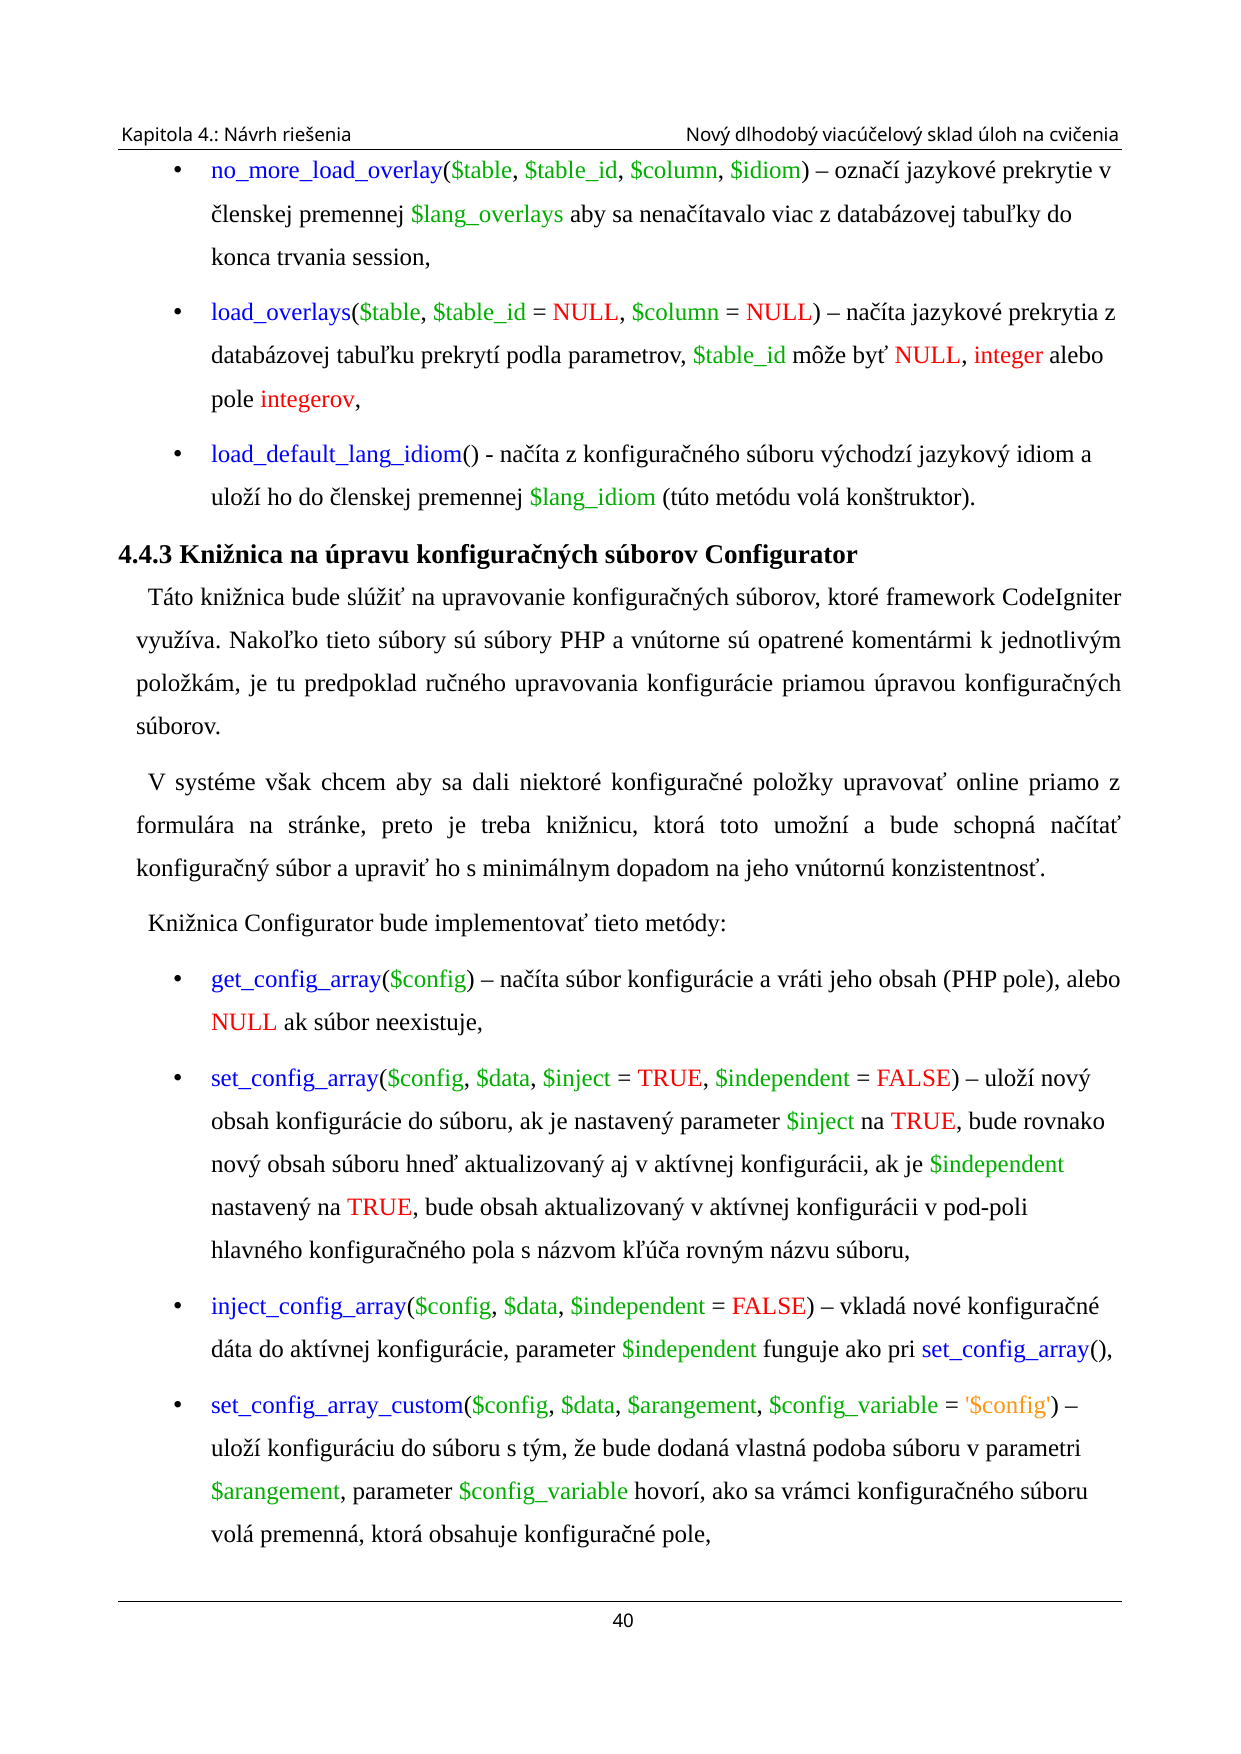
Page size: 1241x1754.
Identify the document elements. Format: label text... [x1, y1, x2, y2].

list load_overlays($table, $table_id = NULL, $column = NULL) – načíta jazykové prekrytia z databázovej tabuľku prekrytí podla parametrov, $table_id môže byť NULL, integer alebo pole integerov, [173, 297, 1122, 412]
list inject_config_array($config, $data, $independent = FALSE) – vkladá nové konfiguračné dáta do aktívnej konfigurácie, parameter $independent funguje ako pri set_config_array(), [173, 1291, 1122, 1363]
text V systéme však chcem aby sa dali niektoré konfiguračné položky upravovať online priamo z formulára na stránke, preto je treba knižnicu, ktorá toto umožní a bude schopná načítať konfiguračný súbor a upraviť ho s minimálnym dopadom na jeho vnútornú konzistentnosť. [136, 767, 1122, 882]
subtitle Knižnica na úpravu konfiguračných súborov Configurator [118, 538, 1122, 569]
list load_default_lang_idiom() - načíta z konfiguračného súboru východzí jazykový idiom a uloží ho do členskej premennej $lang_idiom (túto metódu volá konštruktor). [173, 439, 1122, 511]
list no_more_load_overlay($table, $table_id, $column, $idiom) – označí jazykové prekrytie v členskej premennej $lang_overlays aby sa nenačítavalo viac z databázovej tabuľky do konca trvania session, [173, 156, 1122, 271]
text Knižnica Configurator bude implementovať tieto metódy: [136, 908, 1122, 937]
list get_config_array($config) – načíta súbor konfigurácie a vráti jeho obsah (PHP pole), alebo NULL ak súbor neexistuje, [173, 964, 1122, 1036]
list set_config_array_custom($config, $data, $arangement, $config_variable = '$config') – uloží konfiguráciu do súboru s tým, že bude dodaná vlastná podoba súboru v parametri $arangement, parameter $config_variable hovorí, ako sa vrámci konfiguračného súboru volá premenná, ktorá obsahuje konfiguračné pole, [173, 1390, 1122, 1548]
list set_config_array($config, $data, $inject = TRUE, $independent = FALSE) – uloží nový obsah konfigurácie do súboru, ak je nastavený parameter $inject na TRUE, bude rovnako nový obsah súboru hneď aktualizovaný aj v aktívnej konfigurácii, ak je $independent nastavený na TRUE, bude obsah aktualizovaný v aktívnej konfigurácii v pod-poli hlavného konfiguračného pola s názvom kľúča rovným názvu súboru, [173, 1063, 1122, 1264]
text Táto knižnica bude slúžiť na upravovanie konfiguračných súborov, ktoré framework CodeIgniter využíva. Nakoľko tieto súbory sú súbory PHP a vnútorne sú opatrené komentármi k jednotlivým položkám, je tu predpoklad ručného upravovania konfigurácie priamou úpravou konfiguračných súborov. [136, 582, 1122, 740]
